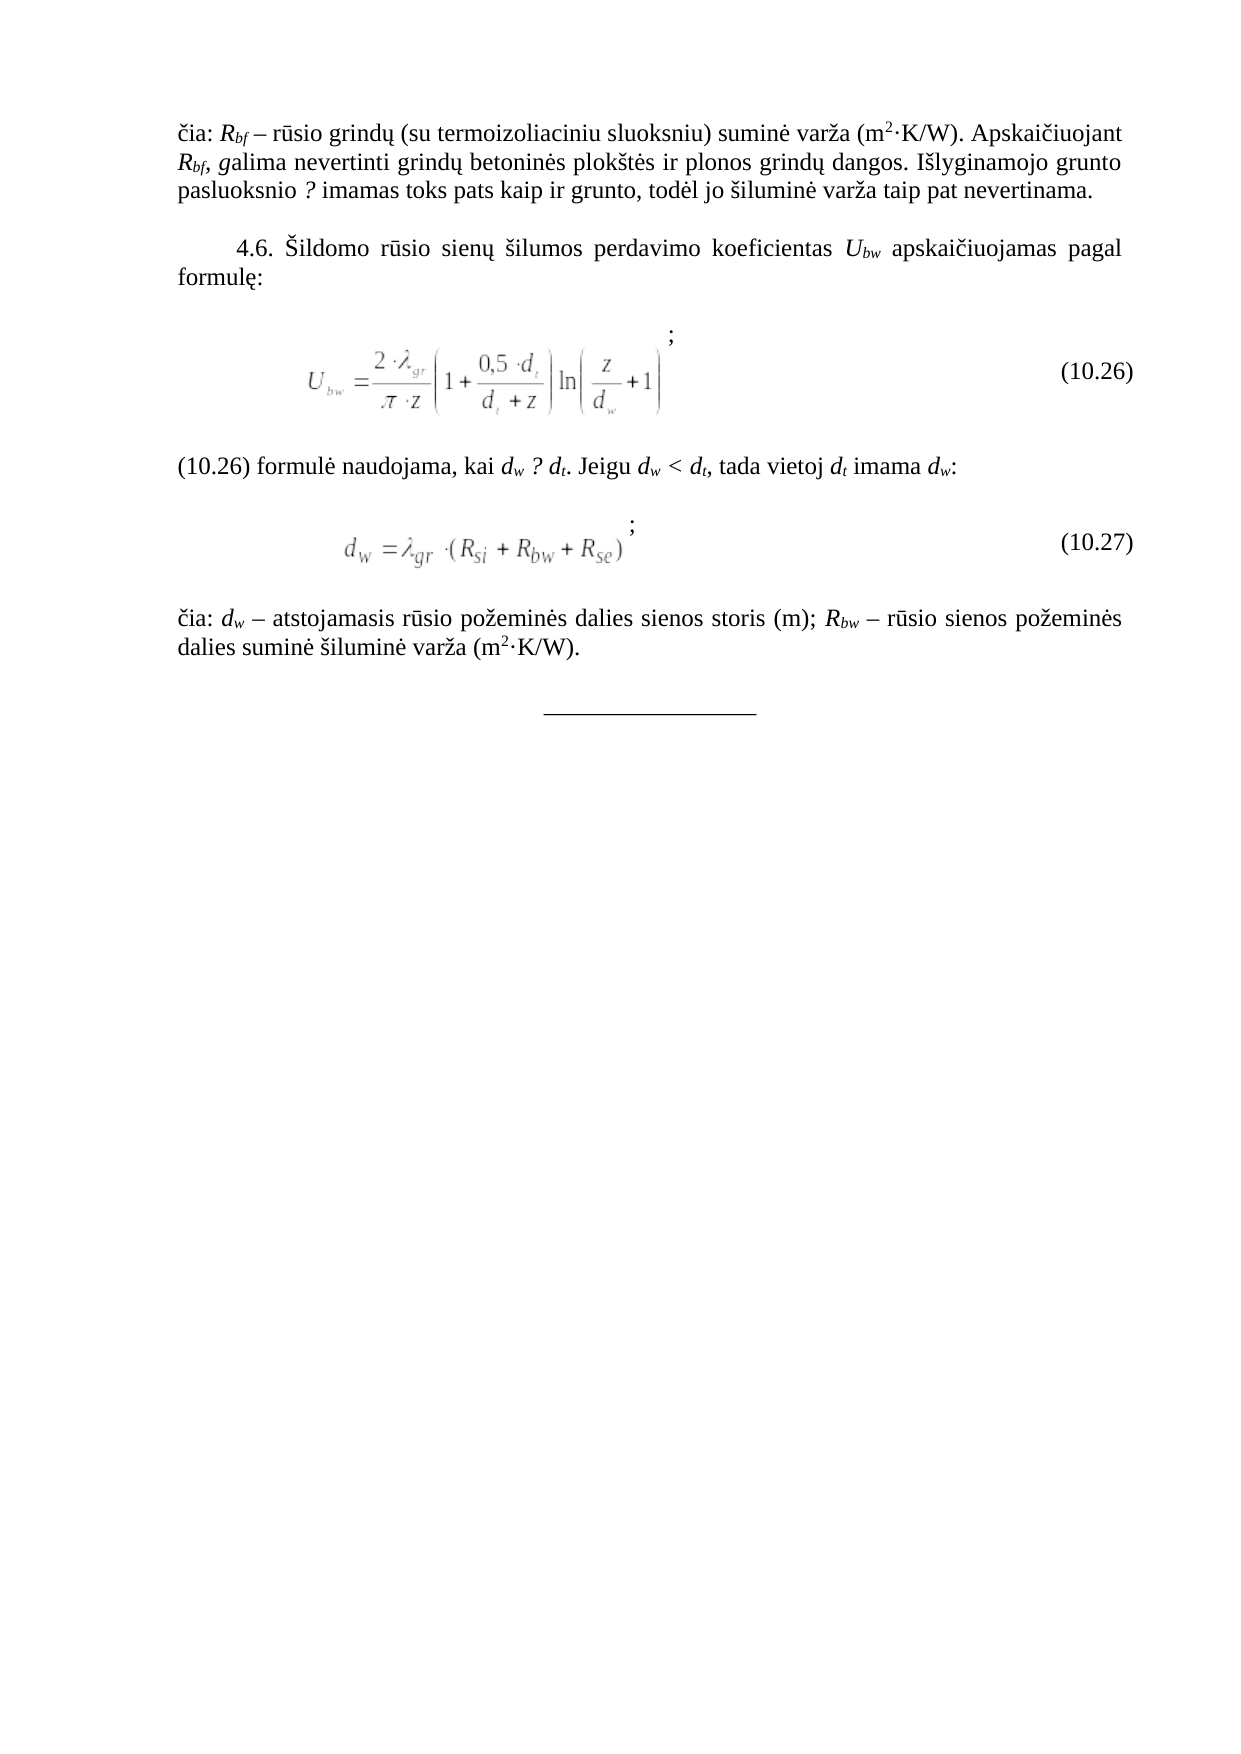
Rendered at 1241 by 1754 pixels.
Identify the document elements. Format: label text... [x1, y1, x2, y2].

table_header ; [177, 319, 802, 422]
text _________________ [177, 689, 1122, 718]
table_header (10.26) [803, 319, 1144, 422]
text 4.6. Šildomo rūsio sienų šilumos perdavimo koeficientas Ubw apskaičiuojamas pagal formulę: [177, 233, 1122, 291]
text čia: dw – atstojamasis rūsio požeminės dalies sienos storis (m); Rbw – rūsio sienos požeminės dalies suminė šiluminė varža (m2·K/W). [177, 603, 1122, 660]
table_header ; [177, 509, 799, 574]
text čia: Rbf – rūsio grindų (su termoizoliaciniu sluoksniu) suminė varža (m2·K/W). Apskaičiuojant Rbf, galima nevertinti grindų betoninės plokštės ir plonos grindų dangos. Išlyginamojo grunto pasluoksnio ? imamas toks pats kaip ir grunto, todėl jo šiluminė varža taip pat nevertinama. [177, 118, 1122, 204]
table_header (10.27) [800, 509, 1144, 574]
text (10.26) formulė naudojama, kai dw ? dt. Jeigu dw < dt, tada vietoj dt imama dw: [177, 451, 1122, 480]
